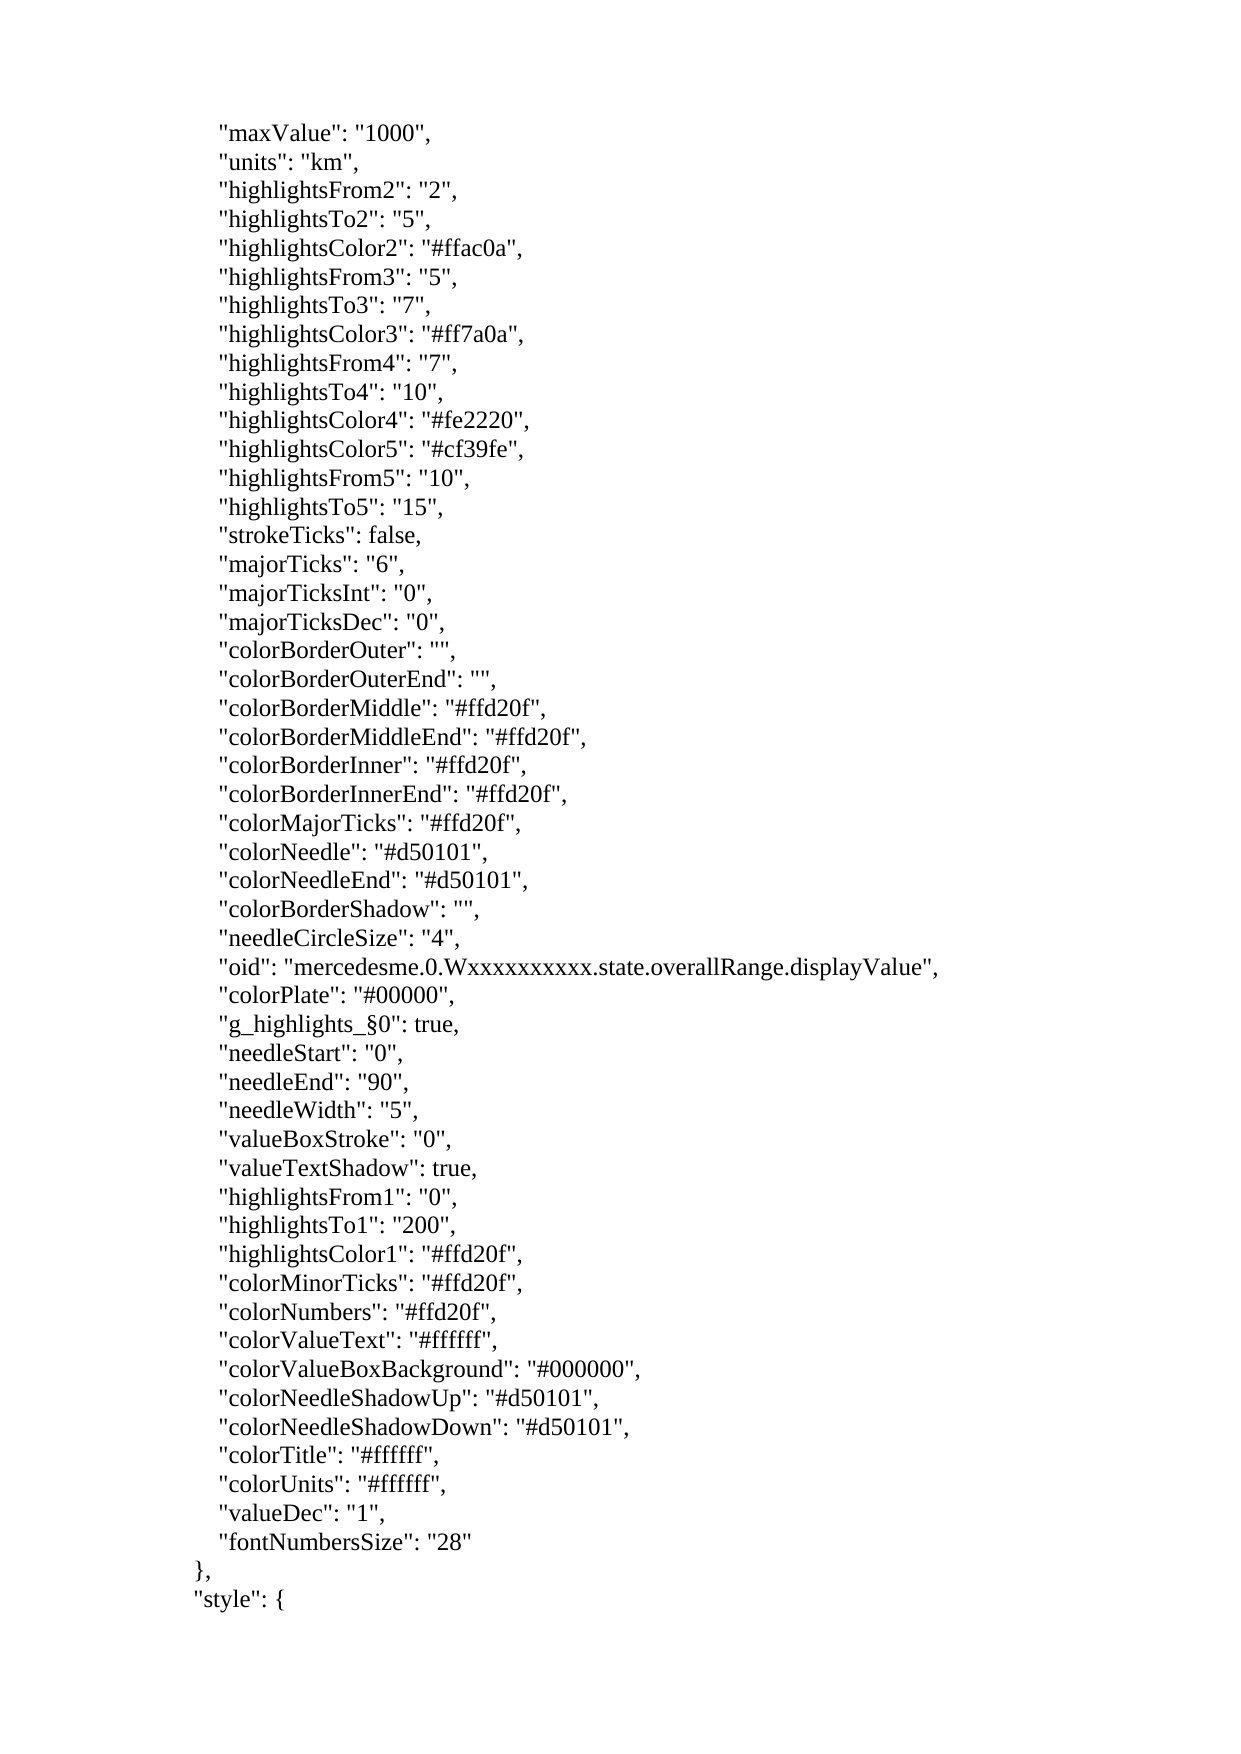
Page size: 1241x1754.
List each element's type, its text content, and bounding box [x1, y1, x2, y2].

text "colorBorderOuter": "", [118, 636, 1122, 664]
text "majorTicks": "6", [118, 549, 1122, 578]
text "strokeTicks": false, [118, 521, 1122, 549]
text "colorNeedleShadowUp": "#d50101", [118, 1383, 1122, 1412]
text "highlightsTo3": "7", [118, 291, 1122, 319]
text "highlightsTo4": "10", [118, 377, 1122, 406]
text "colorValueText": "#ffffff", [118, 1326, 1122, 1354]
text "colorPlate": "#00000", [118, 981, 1122, 1009]
text "valueBoxStroke": "0", [118, 1124, 1122, 1153]
text "highlightsFrom2": "2", [118, 176, 1122, 204]
text "needleWidth": "5", [118, 1096, 1122, 1124]
text "colorNeedleEnd": "#d50101", [118, 866, 1122, 894]
text "highlightsFrom3": "5", [118, 262, 1122, 291]
text "highlightsFrom1": "0", [118, 1182, 1122, 1211]
text "highlightsColor2": "#ffac0a", [118, 233, 1122, 262]
text "highlightsColor1": "#ffd20f", [118, 1239, 1122, 1268]
text "highlightsFrom5": "10", [118, 463, 1122, 492]
text "fontNumbersSize": "28" [118, 1527, 1122, 1556]
text "colorMajorTicks": "#ffd20f", [118, 808, 1122, 837]
text "colorBorderMiddleEnd": "#ffd20f", [118, 722, 1122, 751]
text "colorValueBoxBackground": "#000000", [118, 1354, 1122, 1383]
text "units": "km", [118, 147, 1122, 176]
text "g_highlights_§0": true, [118, 1009, 1122, 1038]
text "needleEnd": "90", [118, 1067, 1122, 1096]
text "colorBorderInner": "#ffd20f", [118, 751, 1122, 779]
text }, [118, 1556, 1122, 1584]
text "colorNeedleShadowDown": "#d50101", [118, 1412, 1122, 1441]
text "maxValue": "1000", [118, 118, 1122, 147]
text "highlightsColor3": "#ff7a0a", [118, 319, 1122, 348]
text "majorTicksDec": "0", [118, 607, 1122, 636]
text "colorNeedle": "#d50101", [118, 837, 1122, 866]
text "highlightsTo2": "5", [118, 204, 1122, 233]
text "colorNumbers": "#ffd20f", [118, 1297, 1122, 1326]
text "colorMinorTicks": "#ffd20f", [118, 1268, 1122, 1297]
text "colorBorderMiddle": "#ffd20f", [118, 693, 1122, 722]
text "valueDec": "1", [118, 1498, 1122, 1527]
text "highlightsColor4": "#fe2220", [118, 406, 1122, 434]
text "majorTicksInt": "0", [118, 578, 1122, 607]
text "style": { [118, 1584, 1122, 1613]
text "needleCircleSize": "4", [118, 923, 1122, 952]
text "colorBorderOuterEnd": "", [118, 664, 1122, 693]
text "colorUnits": "#ffffff", [118, 1469, 1122, 1498]
text "highlightsColor5": "#cf39fe", [118, 434, 1122, 463]
text "colorTitle": "#ffffff", [118, 1441, 1122, 1469]
text "colorBorderInnerEnd": "#ffd20f", [118, 779, 1122, 808]
text "colorBorderShadow": "", [118, 894, 1122, 923]
text "valueTextShadow": true, [118, 1153, 1122, 1182]
text "highlightsTo1": "200", [118, 1211, 1122, 1239]
text "highlightsTo5": "15", [118, 492, 1122, 521]
text "needleStart": "0", [118, 1038, 1122, 1067]
text "highlightsFrom4": "7", [118, 348, 1122, 377]
text "oid": "mercedesme.0.Wxxxxxxxxxx.state.overallRange.displayValue", [118, 952, 1122, 981]
